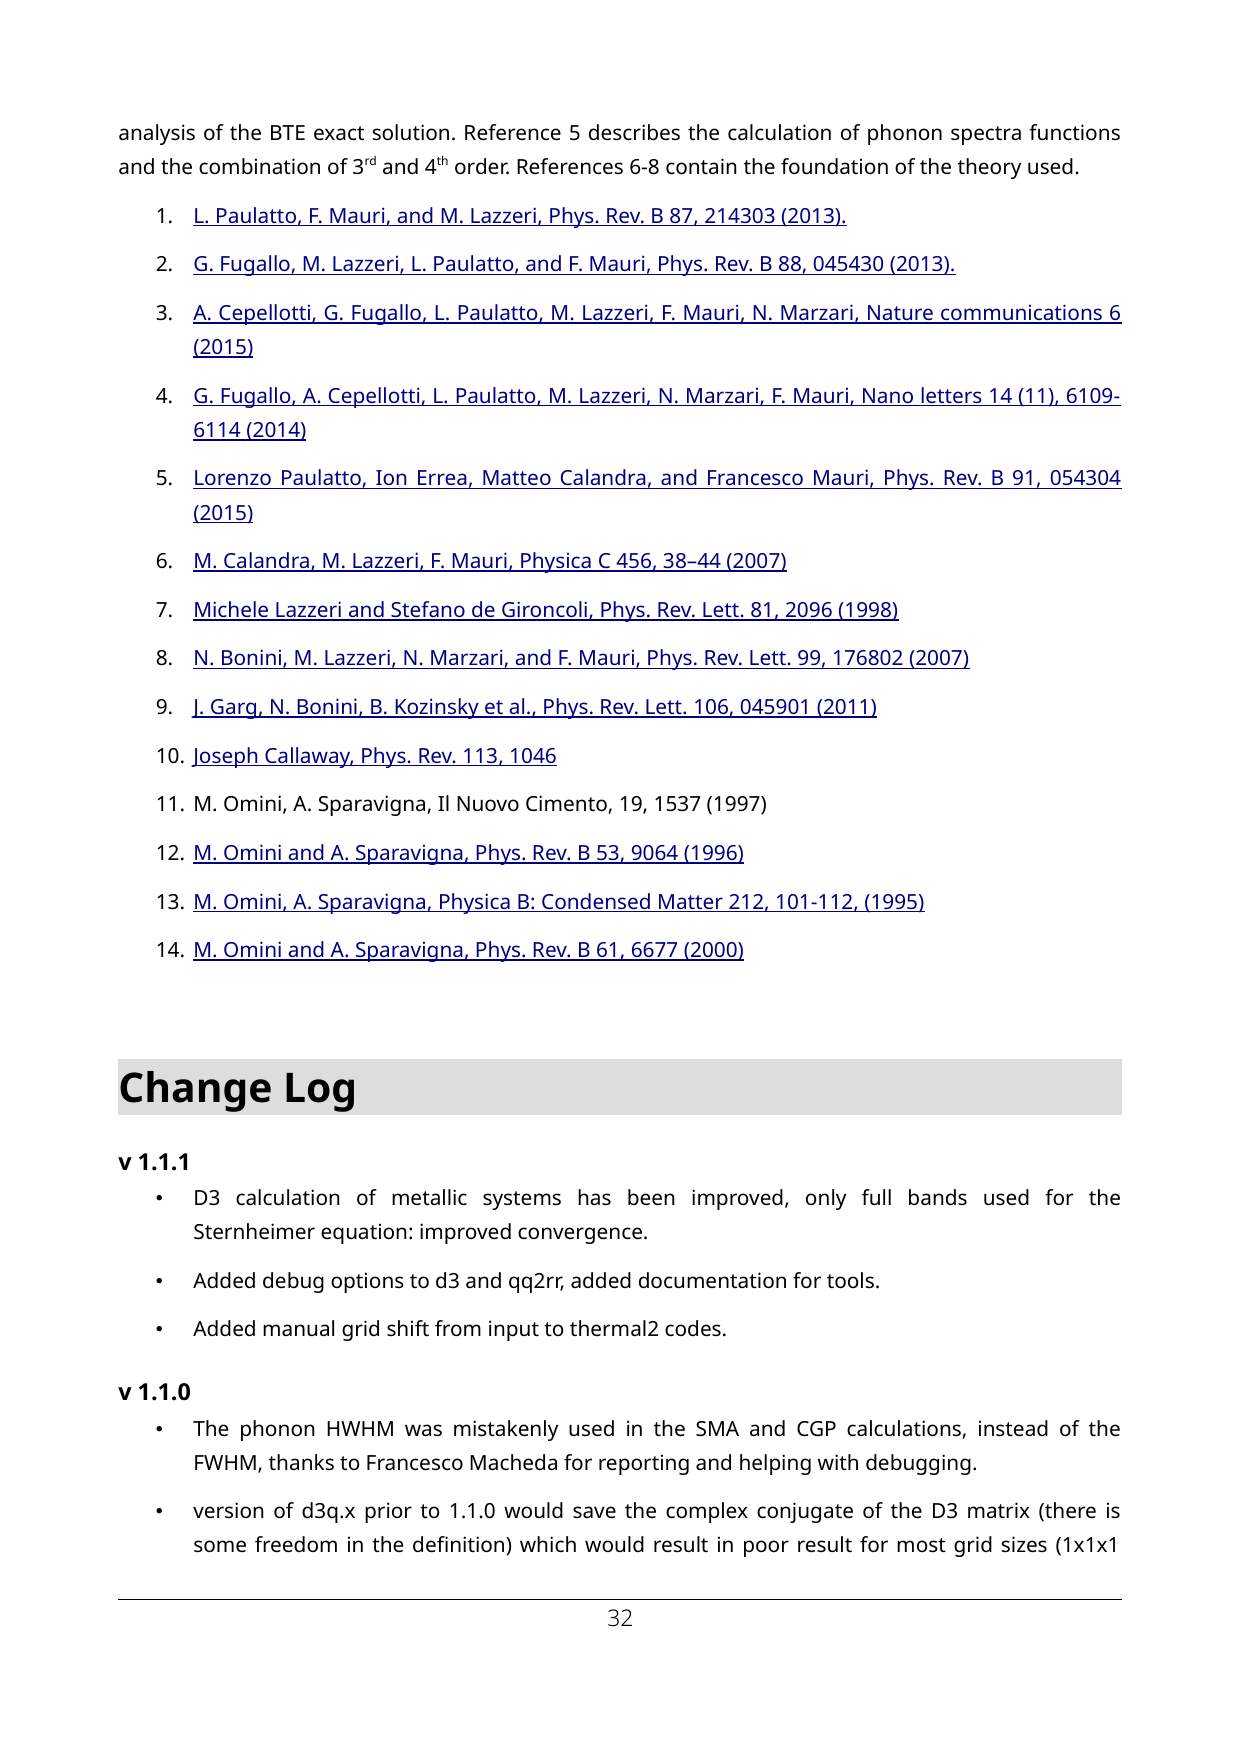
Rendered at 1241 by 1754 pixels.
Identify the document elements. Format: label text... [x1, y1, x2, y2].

list D3 calculation of metallic systems has been improved, only full bands used for the Sternheimer equation: improved convergence. [156, 1183, 1122, 1246]
list J. Garg, N. Bonini, B. Kozinsky et al., Phys. Rev. Lett. 106, 045901 (2011) [156, 692, 1122, 721]
list A. Cepellotti, G. Fugallo, L. Paulatto, M. Lazzeri, F. Mauri, N. Marzari, Nature communications 6 (2015) [156, 298, 1122, 361]
list M. Omini and A. Sparavigna, Phys. Rev. B 61, 6677 (2000) [156, 935, 1122, 964]
list M. Omini, A. Sparavigna, Il Nuovo Cimento, 19, 1537 (1997) [156, 789, 1122, 818]
list Added debug options to d3 and qq2rr, added documentation for tools. [156, 1266, 1122, 1294]
list M. Omini, A. Sparavigna, Physica B: Condensed Matter 212, 101-112, (1995) [156, 887, 1122, 915]
subtitle v 1.1.1 [118, 1145, 1122, 1177]
list Added manual grid shift from input to thermal2 codes. [156, 1314, 1122, 1343]
list Joseph Callaway, Phys. Rev. 113, 1046 [156, 741, 1122, 769]
subtitle Change Log [118, 1059, 1122, 1115]
list version of d3q.x prior to 1.1.0 would save the complex conjugate of the D3 matrix (there is some freedom in the definition) which would result in poor result for most grid sizes (1x1x1 [156, 1496, 1122, 1559]
list Lorenzo Paulatto, Ion Errea, Matteo Calandra, and Francesco Mauri, Phys. Rev. B 91, 054304 (2015) [156, 463, 1122, 526]
list Michele Lazzeri and Stefano de Gironcoli, Phys. Rev. Lett. 81, 2096 (1998) [156, 595, 1122, 623]
list The phonon HWHM was mistakenly used in the SMA and CGP calculations, instead of the FWHM, thanks to Francesco Macheda for reporting and helping with debugging. [156, 1414, 1122, 1476]
list M. Calandra, M. Lazzeri, F. Mauri, Physica C 456, 38–44 (2007) [156, 546, 1122, 575]
list M. Omini and A. Sparavigna, Phys. Rev. B 53, 9064 (1996) [156, 838, 1122, 867]
list N. Bonini, M. Lazzeri, N. Marzari, and F. Mauri, Phys. Rev. Lett. 99, 176802 (2007) [156, 643, 1122, 672]
subtitle v 1.1.0 [118, 1376, 1122, 1407]
list G. Fugallo, A. Cepellotti, L. Paulatto, M. Lazzeri, N. Marzari, F. Mauri, Nano letters 14 (11), 6109-6114 (2014) [156, 381, 1122, 443]
text analysis of the BTE exact solution. Reference 5 describes the calculation of phonon spectra functions and the combination of 3rd and 4th order. References 6-8 contain the foundation of the theory used. [118, 118, 1122, 181]
list G. Fugallo, M. Lazzeri, L. Paulatto, and F. Mauri, Phys. Rev. B 88, 045430 (2013). [156, 249, 1122, 278]
list L. Paulatto, F. Mauri, and M. Lazzeri, Phys. Rev. B 87, 214303 (2013). [156, 201, 1122, 229]
